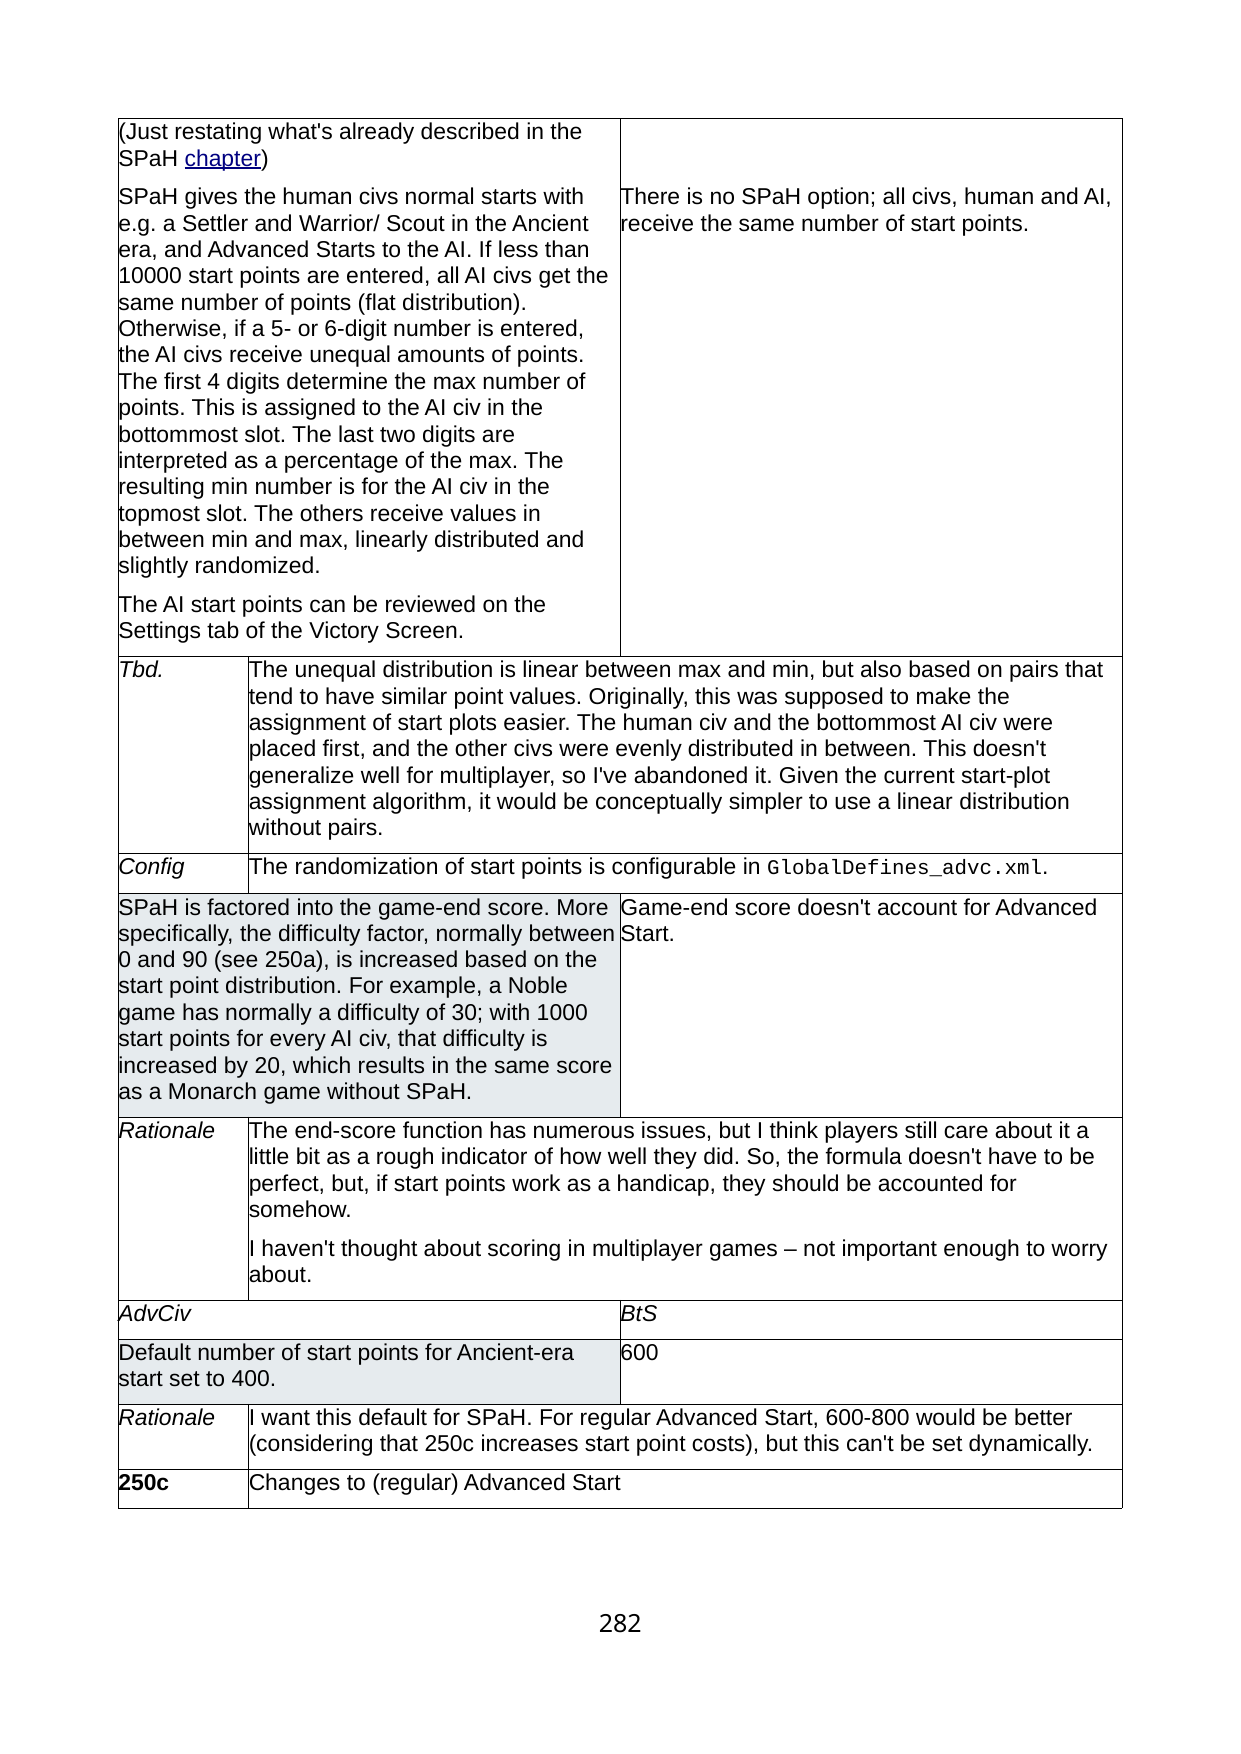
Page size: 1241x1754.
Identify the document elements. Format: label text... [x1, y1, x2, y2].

table_cell Default number of start points for Ancient-era start set to 400. [119, 1340, 620, 1404]
table_cell 250c [119, 1470, 248, 1508]
table_cell I want this default for SPaH. For regular Advanced Start, 600-800 would be better (considering that 250c increases start point costs), but this can't be set dynamically. [249, 1405, 1122, 1469]
table_cell BtS [621, 1301, 1122, 1338]
table_cell Rationale [119, 1118, 248, 1300]
table_cell There is no SPaH option; all civs, human and AI, receive the same number of start points. [621, 119, 1122, 656]
table_cell Rationale [119, 1405, 248, 1469]
table_cell The randomization of start points is configurable in GlobalDefines_advc.xml. [249, 854, 1122, 893]
table_cell Tbd. [119, 657, 248, 853]
table_cell Config [119, 854, 248, 893]
table_cell The unequal distribution is linear between max and min, but also based on pairs that tend to have similar point values. Originally, this was supposed to make the assignment of start plots easier. The human civ and the bottommost AI civ were placed first, and the other civs were evenly distributed in between. This doesn't generalize well for multiplayer, so I've abandoned it. Given the current start-plot assignment algorithm, it would be conceptually simpler to use a linear distribution without pairs. [249, 657, 1122, 853]
table_cell The end-score function has numerous issues, but I think players still care about it a little bit as a rough indicator of how well they did. So, the formula doesn't have to be perfect, but, if start points work as a handicap, they should be accounted for somehow. I haven't thought about scoring in multiplayer games – not important enough to worry about. [249, 1118, 1122, 1300]
table_cell SPaH is factored into the game-end score. More specifically, the difficulty factor, normally between 0 and 90 (see 250a), is increased based on the start point distribution. For example, a Noble game has normally a difficulty of 30; with 1000 start points for every AI civ, that difficulty is increased by 20, which results in the same score as a Monarch game without SPaH. [119, 894, 620, 1117]
table_cell 600 [621, 1340, 1122, 1404]
table_cell (Just restating what's already described in the SPaH chapter) SPaH gives the human civs normal starts with e.g. a Settler and Warrior/ Scout in the Ancient era, and Advanced Starts to the AI. If less than 10000 start points are entered, all AI civs get the same number of points (flat distribution). Otherwise, if a 5- or 6-digit number is entered, the AI civs receive unequal amounts of points. The first 4 digits determine the max number of points. This is assigned to the AI civ in the bottommost slot. The last two digits are interpreted as a percentage of the max. The resulting min number is for the AI civ in the topmost slot. The others receive values in between min and max, linearly distributed and slightly randomized. The AI start points can be reviewed on the Settings tab of the Victory Screen. [119, 119, 620, 656]
table_cell Changes to (regular) Advanced Start [249, 1470, 1122, 1508]
table_cell AdvCiv [119, 1301, 620, 1338]
table_cell Game-end score doesn't account for Advanced Start. [621, 894, 1122, 1117]
